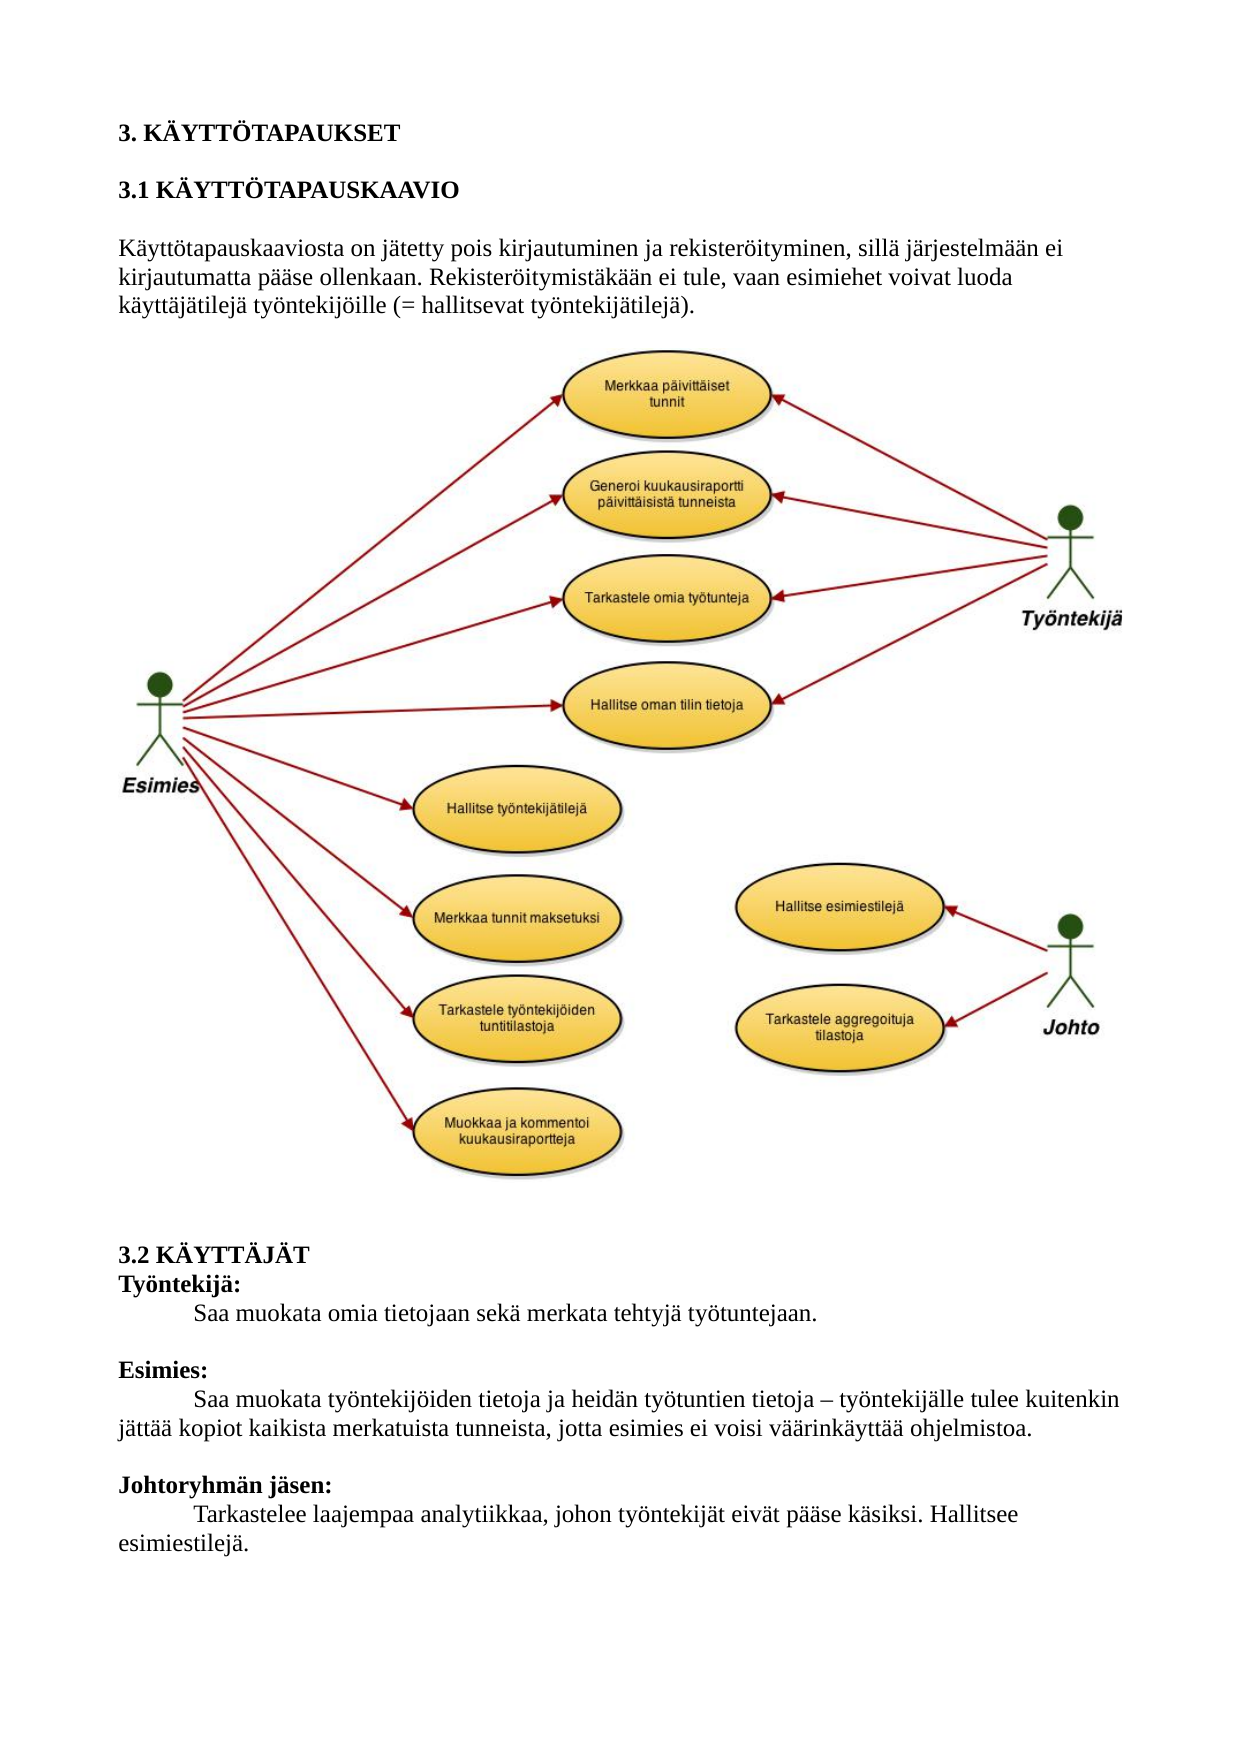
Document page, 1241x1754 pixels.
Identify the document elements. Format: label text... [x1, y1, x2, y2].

text 3. KÄYTTÖTAPAUKSET [118, 118, 1122, 147]
text Esimies: [118, 1355, 1122, 1384]
text Työntekijä: [118, 1269, 1122, 1298]
text 3.2 KÄYTTÄJÄT [118, 1240, 1122, 1269]
text Tarkastelee laajempaa analytiikkaa, johon työntekijät eivät pääse käsiksi. Hallitsee esimiestilejä. [118, 1499, 1122, 1557]
text Käyttötapauskaaviosta on jätetty pois kirjautuminen ja rekisteröityminen, sillä järjestelmään ei kirjautumatta pääse ollenkaan. Rekisteröitymistäkään ei tule, vaan esimiehet voivat luoda käyttäjätilejä työntekijöille (= hallitsevat työntekijätilejä). [118, 233, 1122, 319]
text Johtoryhmän jäsen: [118, 1470, 1122, 1499]
text 3.1 KÄYTTÖTAPAUSKAAVIO [118, 176, 1122, 204]
text Saa muokata omia tietojaan sekä merkata tehtyjä työtuntejaan. [118, 1298, 1122, 1327]
picture [118, 348, 1123, 1183]
text Saa muokata työntekijöiden tietoja ja heidän työtuntien tietoja – työntekijälle tulee kuitenkin jättää kopiot kaikista merkatuista tunneista, jotta esimies ei voisi väärinkäyttää ohjelmistoa. [118, 1384, 1122, 1442]
